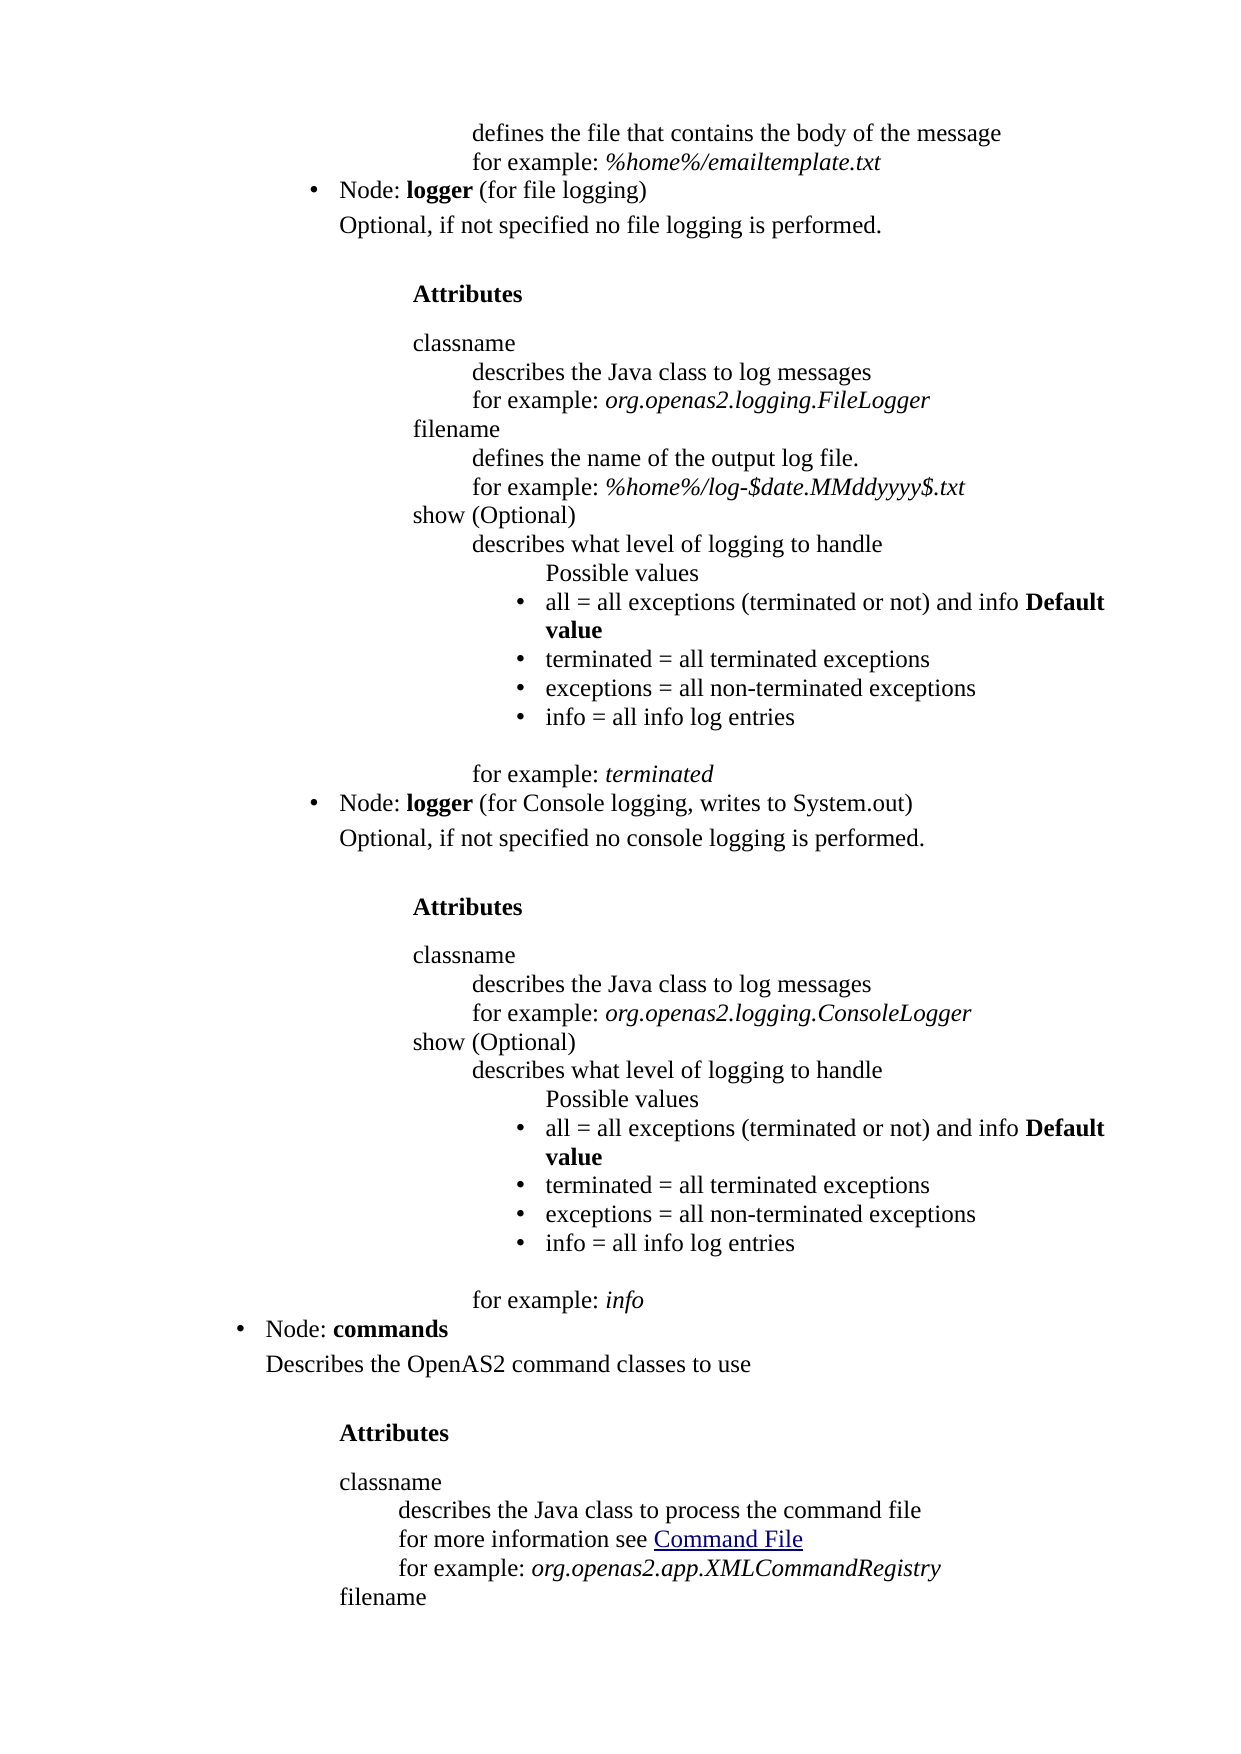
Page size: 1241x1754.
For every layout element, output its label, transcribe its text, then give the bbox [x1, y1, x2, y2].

list defines the file that contains the body of the message for example: %home%/emailtemplate.txt [442, 118, 1122, 176]
subtitle filename [383, 414, 1122, 443]
subtitle filename [309, 1582, 1122, 1611]
list info = all info log entries [516, 702, 1122, 731]
list all = all exceptions (terminated or not) and info Default value [516, 1113, 1122, 1171]
list Possible values [516, 558, 1122, 587]
list Attributes [383, 244, 1122, 308]
subtitle show (Optional) [383, 501, 1122, 529]
subtitle classname [383, 328, 1122, 357]
subtitle show (Optional) [383, 1027, 1122, 1056]
list for example: info [442, 1257, 1122, 1314]
list info = all info log entries [516, 1228, 1122, 1257]
list terminated = all terminated exceptions [516, 644, 1122, 673]
list Attributes [309, 1383, 1122, 1447]
list describes what level of logging to handle [442, 1056, 1122, 1084]
list Node: commands Describes the OpenAS2 command classes to use [236, 1314, 1122, 1378]
subtitle classname [309, 1467, 1122, 1496]
list all = all exceptions (terminated or not) and info Default value [516, 587, 1122, 644]
list describes the Java class to log messages for example: org.openas2.logging.ConsoleLogger [442, 969, 1122, 1027]
list describes the Java class to log messages for example: org.openas2.logging.FileLogger [442, 357, 1122, 414]
list Attributes [383, 857, 1122, 920]
list for example: terminated [442, 731, 1122, 788]
list exceptions = all non-terminated exceptions [516, 673, 1122, 702]
list defines the name of the output log file. for example: %home%/log-$date.MMddyyyy$.txt [442, 443, 1122, 501]
list Node: logger (for file logging) Optional, if not specified no file logging is performed. [309, 176, 1122, 239]
list describes the Java class to process the command file for more information see Command File for example: org.openas2.app.XMLCommandRegistry [369, 1496, 1122, 1582]
list exceptions = all non-terminated exceptions [516, 1199, 1122, 1228]
list Node: logger (for Console logging, writes to System.out) Optional, if not specified no console logging is performed. [309, 788, 1122, 851]
list terminated = all terminated exceptions [516, 1171, 1122, 1199]
list describes what level of logging to handle [442, 529, 1122, 558]
list Possible values [516, 1084, 1122, 1113]
subtitle classname [383, 941, 1122, 969]
